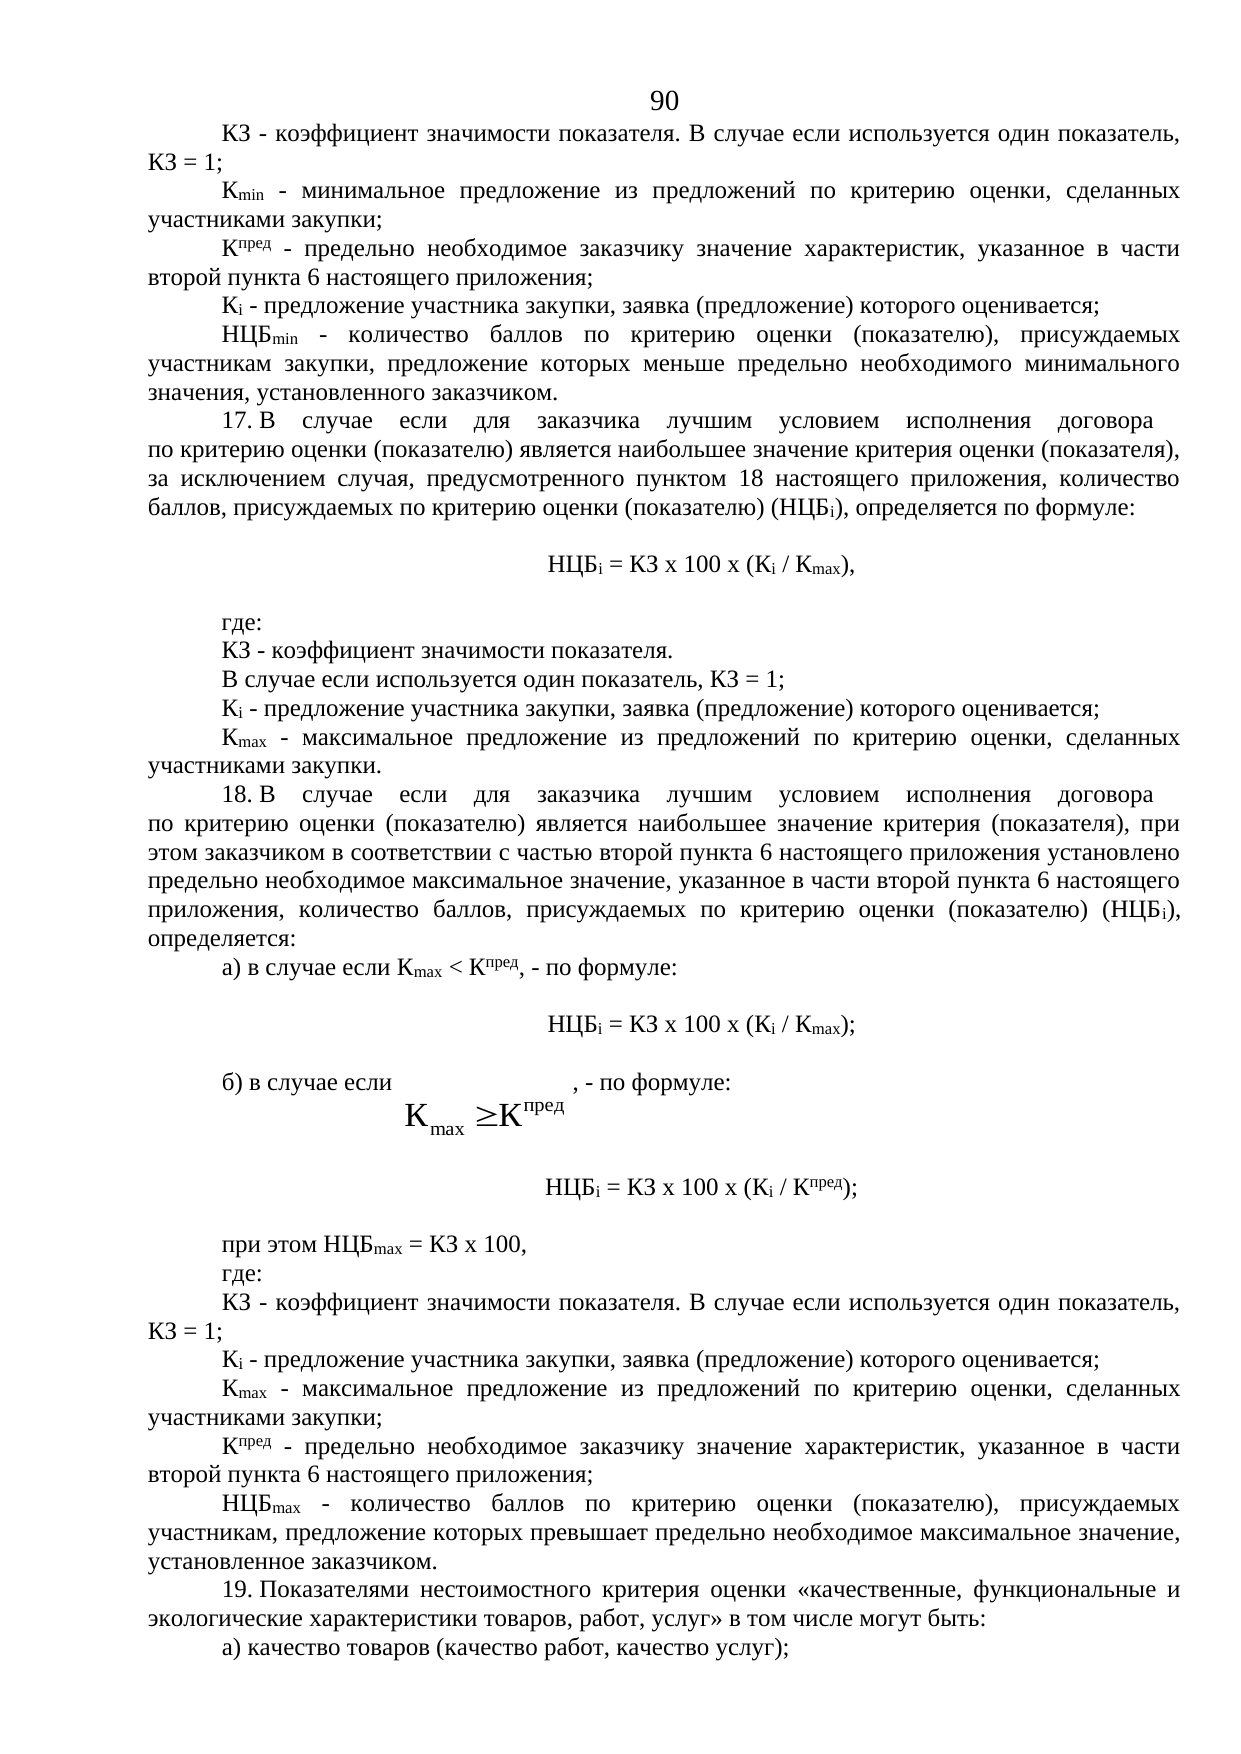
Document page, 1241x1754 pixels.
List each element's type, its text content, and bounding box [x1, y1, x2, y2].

text 17. В случае если для заказчика лучшим условием исполнения договора по критерию оценки (показателю) является наибольшее значение критерия оценки (показателя), за исключением случая, предусмотренного пунктом 18 настоящего приложения, количество баллов, присуждаемых по критерию оценки (показателю) (НЦБi), определяется по формуле: [148, 406, 1181, 521]
text где: [148, 607, 1181, 636]
text 18. В случае если для заказчика лучшим условием исполнения договора по критерию оценки (показателю) является наибольшее значение критерия (показателя), при этом заказчиком в соответствии с частью второй пункта 6 настоящего приложения установлено предельно необходимое максимальное значение, указанное в части второй пункта 6 настоящего приложения, количество баллов, присуждаемых по критерию оценки (показателю) (НЦБi), определяется: [148, 779, 1181, 952]
text при этом НЦБmax = КЗ x 100, [148, 1229, 1181, 1258]
text НЦБi = КЗ x 100 x (Кi / Кmax); [148, 1009, 1181, 1038]
text а) в случае если Кmax < Кпред, - по формуле: [148, 952, 1181, 981]
text КЗ - коэффициент значимости показателя. [148, 636, 1181, 664]
text Кi - предложение участника закупки, заявка (предложение) которого оценивается; [148, 1344, 1181, 1373]
text КЗ - коэффициент значимости показателя. В случае если используется один показатель, КЗ = 1; [148, 118, 1181, 176]
text Кi - предложение участника закупки, заявка (предложение) которого оценивается; [148, 693, 1181, 722]
text Кmax - максимальное предложение из предложений по критерию оценки, сделанных участниками закупки; [148, 1373, 1181, 1431]
text б) в случае если , - по формуле: [148, 1067, 1181, 1143]
text КЗ - коэффициент значимости показателя. В случае если используется один показатель, КЗ = 1; [148, 1287, 1181, 1344]
text НЦБi = КЗ x 100 x (Кi / Кmax), [148, 549, 1181, 578]
text Кпред - предельно необходимое заказчику значение характеристик, указанное в части второй пункта 6 настоящего приложения; [148, 233, 1181, 291]
text В случае если используется один показатель, КЗ = 1; [148, 664, 1181, 693]
text Кmax - максимальное предложение из предложений по критерию оценки, сделанных участниками закупки. [148, 722, 1181, 779]
text НЦБmax - количество баллов по критерию оценки (показателю), присуждаемых участникам, предложение которых превышает предельно необходимое максимальное значение, установленное заказчиком. [148, 1488, 1181, 1574]
text Кi - предложение участника закупки, заявка (предложение) которого оценивается; [148, 291, 1181, 319]
text 19. Показателями нестоимостного критерия оценки «качественные, функциональные и экологические характеристики товаров, работ, услуг» в том числе могут быть: [148, 1574, 1181, 1632]
text где: [148, 1258, 1181, 1287]
text Кmin - минимальное предложение из предложений по критерию оценки, сделанных участниками закупки; [148, 176, 1181, 233]
text Кпред - предельно необходимое заказчику значение характеристик, указанное в части второй пункта 6 настоящего приложения; [148, 1431, 1181, 1488]
text НЦБmin - количество баллов по критерию оценки (показателю), присуждаемых участникам закупки, предложение которых меньше предельно необходимого минимального значения, установленного заказчиком. [148, 319, 1181, 406]
text НЦБi = КЗ x 100 x (Кi / Кпред); [148, 1172, 1181, 1201]
text а) качество товаров (качество работ, качество услуг); [148, 1632, 1181, 1661]
